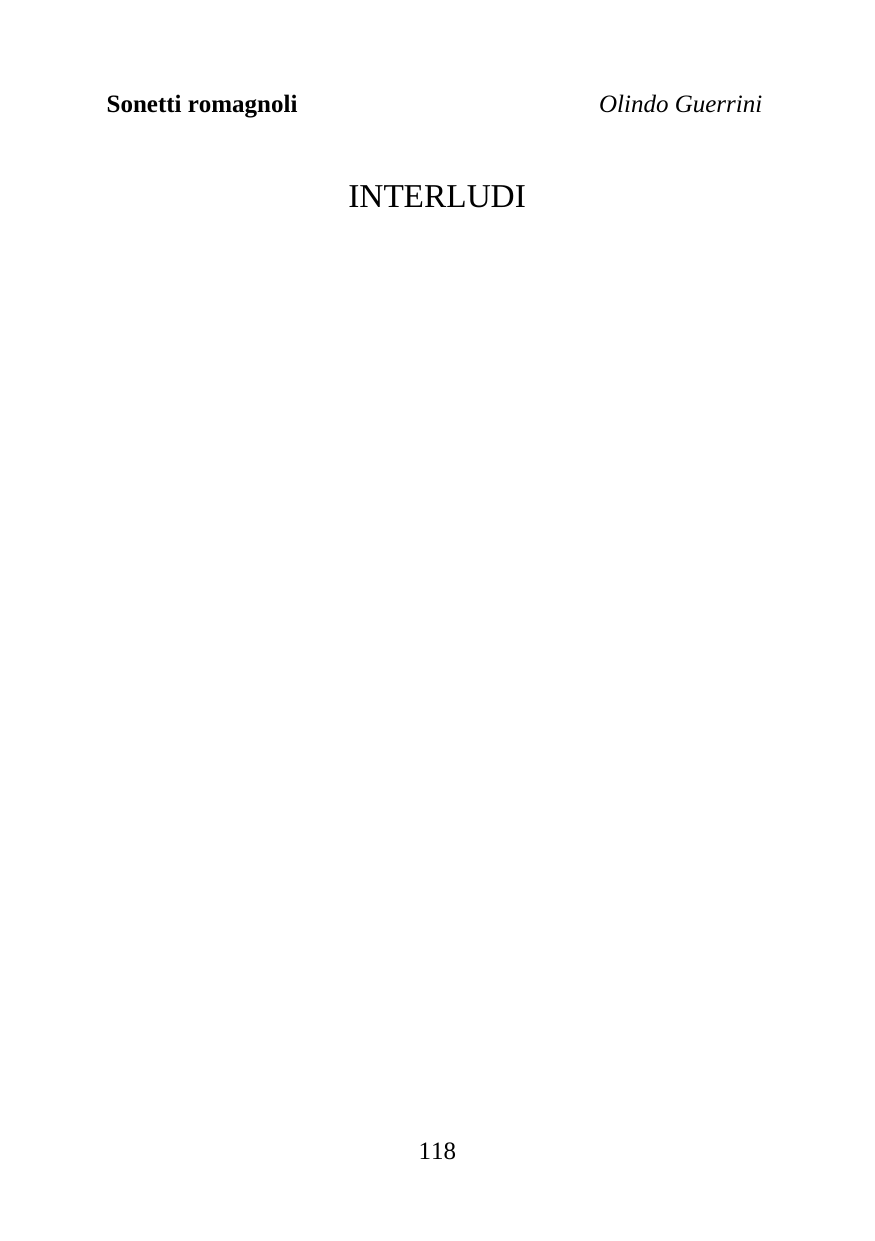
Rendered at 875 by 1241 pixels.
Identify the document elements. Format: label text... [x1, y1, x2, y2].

subtitle INTERLUDI [106, 176, 768, 214]
